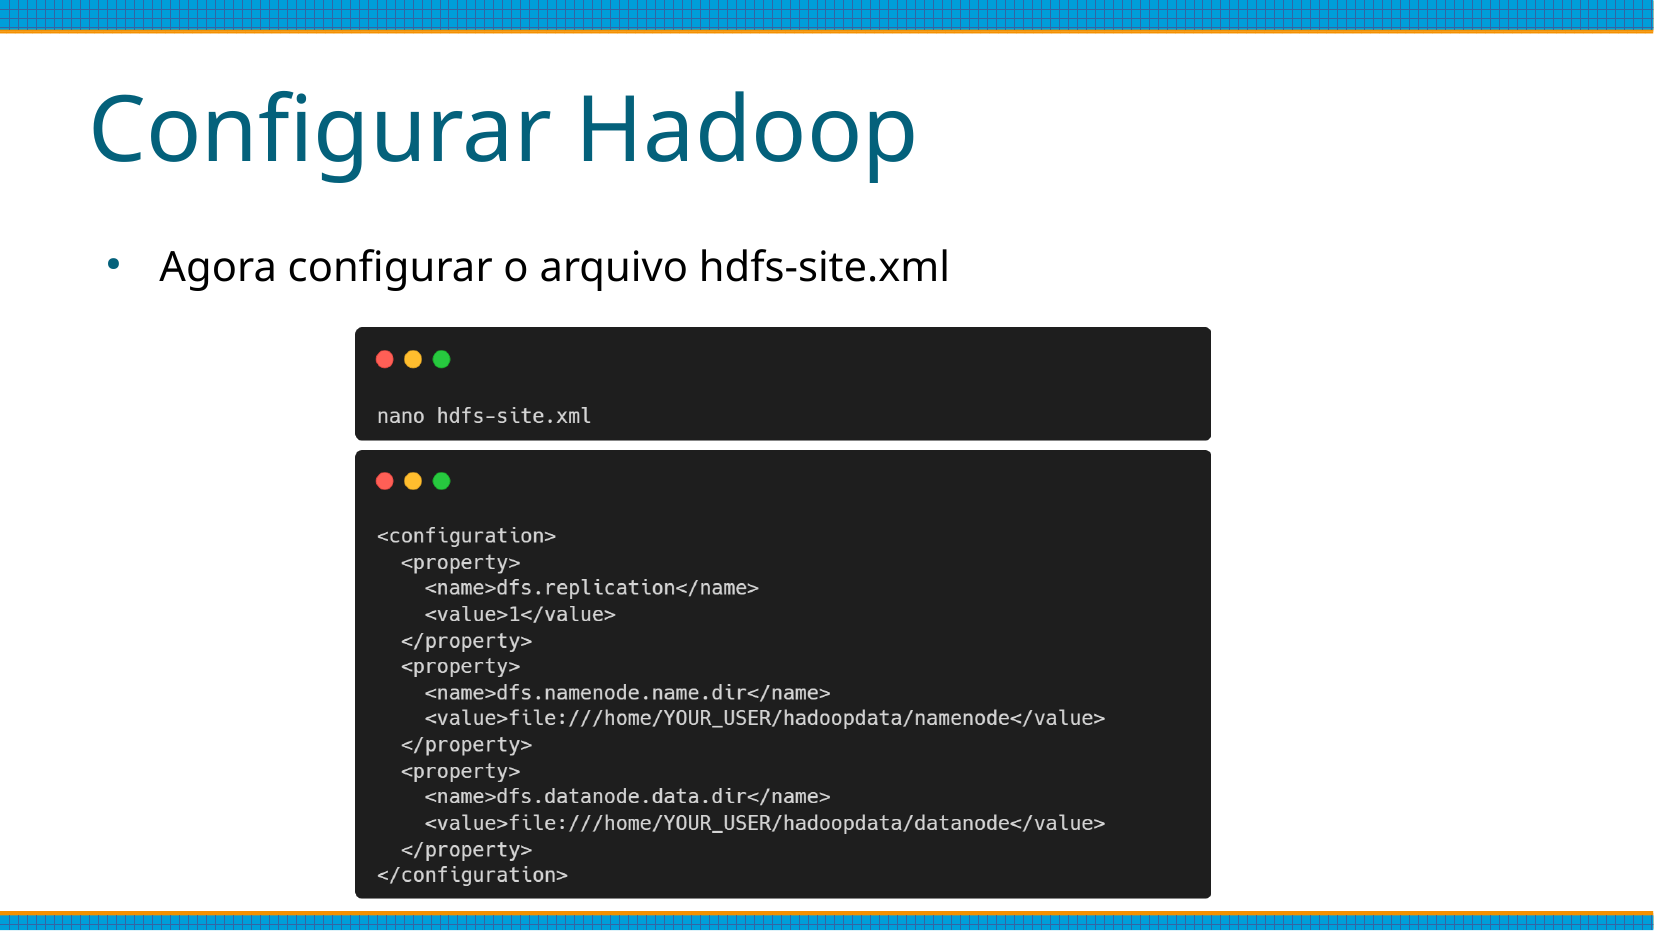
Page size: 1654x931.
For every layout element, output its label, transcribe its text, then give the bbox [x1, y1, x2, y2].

title Configurar Hadoop [88, 44, 1565, 207]
picture [354, 324, 1211, 443]
list Agora configurar o arquivo hdfs-site.xml [88, 236, 1565, 901]
picture [354, 447, 1211, 901]
